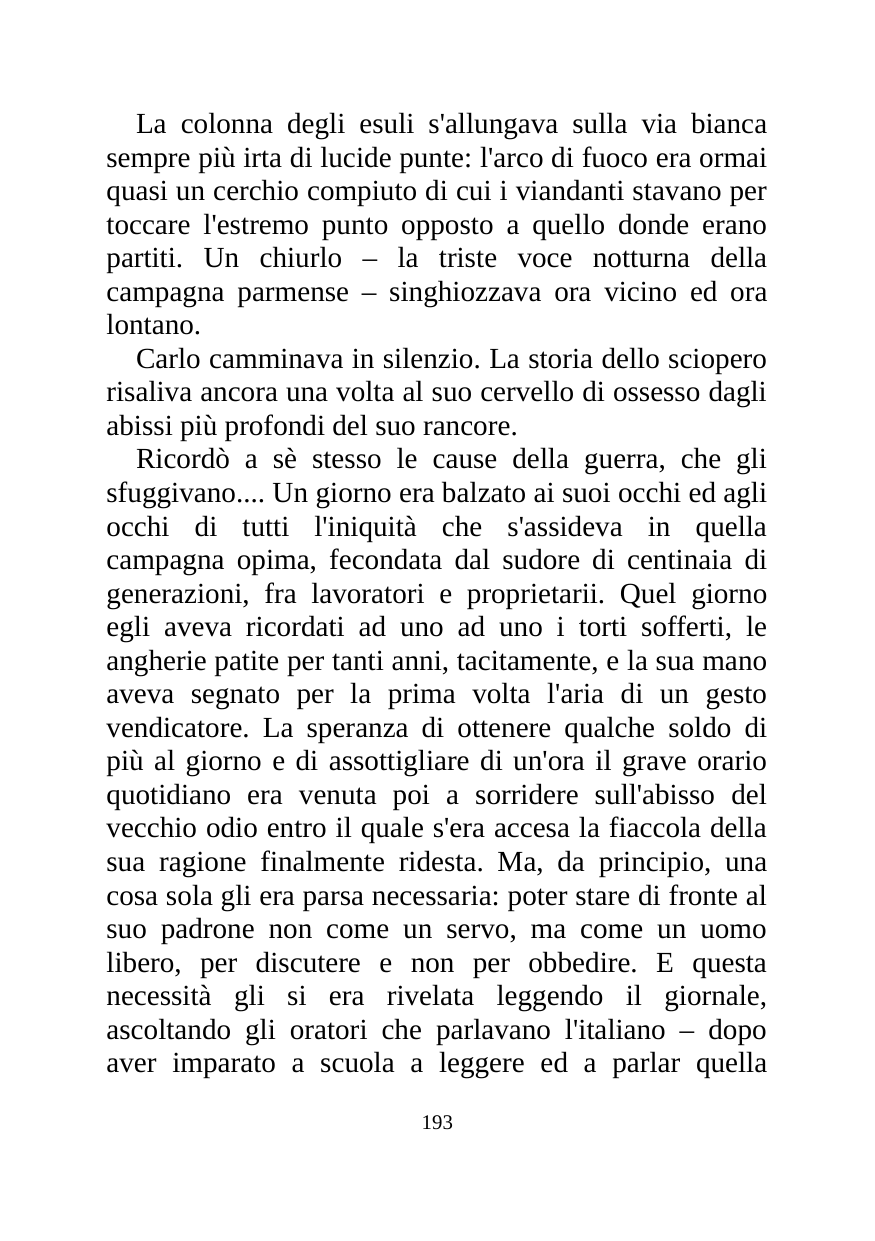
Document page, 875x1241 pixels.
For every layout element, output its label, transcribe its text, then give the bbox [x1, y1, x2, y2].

text Carlo camminava in silenzio. La storia dello sciopero risaliva ancora una volta al suo cervello di ossesso dagli abissi più profondi del suo rancore. [106, 341, 768, 442]
text Ricordò a sè stesso le cause della guerra, che gli sfuggivano.... Un giorno era balzato ai suoi occhi ed agli occhi di tutti l'iniquità che s'assideva in quella campagna opima, fecondata dal sudore di centinaia di generazioni, fra lavoratori e proprietarii. Quel giorno egli aveva ricordati ad uno ad uno i torti sofferti, le angherie patite per tanti anni, tacitamente, e la sua mano aveva segnato per la prima volta l'aria di un gesto vendicatore. La speranza di ottenere qualche soldo di più al giorno e di assottigliare di un'ora il grave orario quotidiano era venuta poi a sorridere sull'abisso del vecchio odio entro il quale s'era accesa la fiaccola della sua ragione finalmente ridesta. Ma, da principio, una cosa sola gli era parsa necessaria: poter stare di fronte al suo padrone non come un servo, ma come un uomo libero, per discutere e non per obbedire. E questa necessità gli si era rivelata leggendo il giornale, ascoltando gli oratori che parlavano l'italiano – dopo aver imparato a scuola a leggere ed a parlar quella [106, 442, 768, 1079]
text La colonna degli esuli s'allungava sulla via bianca sempre più irta di lucide punte: l'arco di fuoco era ormai quasi un cerchio compiuto di cui i viandanti stavano per toccare l'estremo punto opposto a quello donde erano partiti. Un chiurlo – la triste voce notturna della campagna parmense – singhiozzava ora vicino ed ora lontano. [106, 106, 768, 341]
